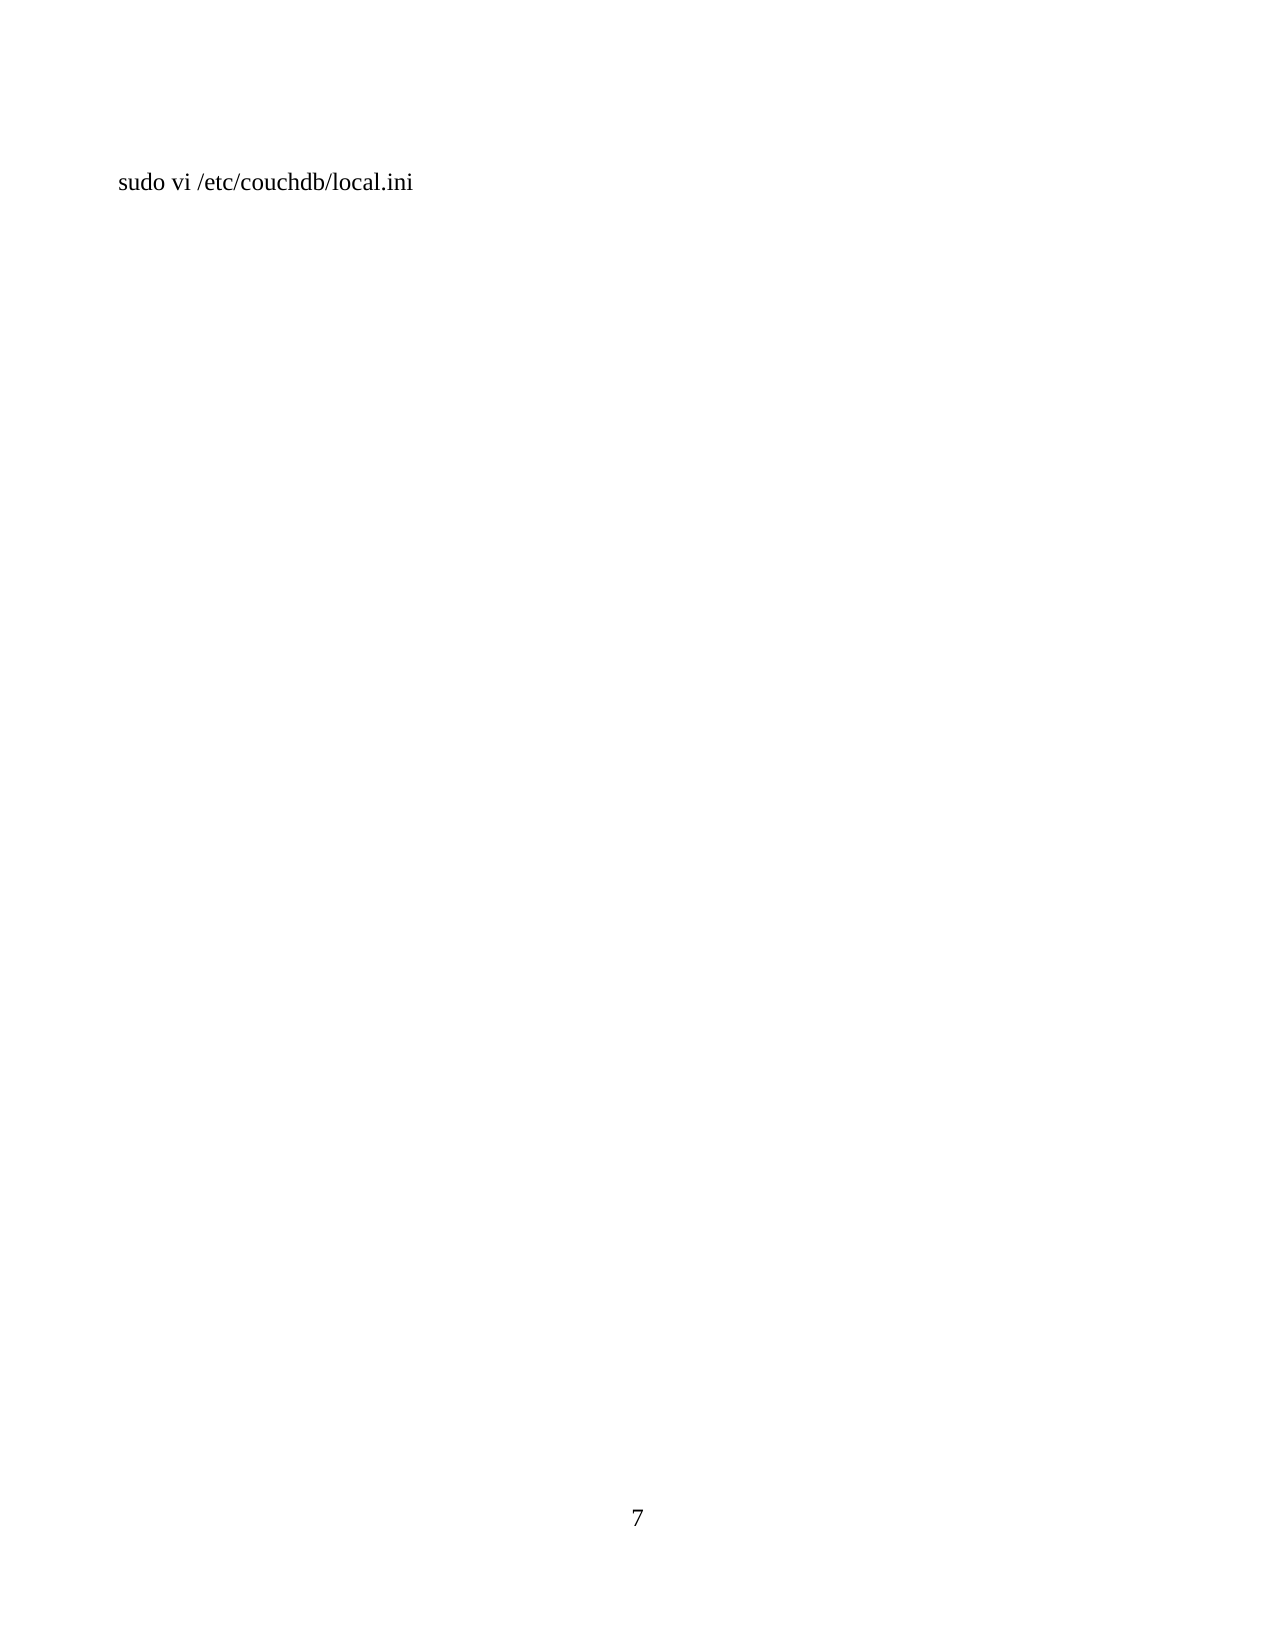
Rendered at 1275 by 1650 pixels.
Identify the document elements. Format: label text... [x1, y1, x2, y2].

text sudo vi /etc/couchdb/local.ini [118, 167, 1157, 196]
